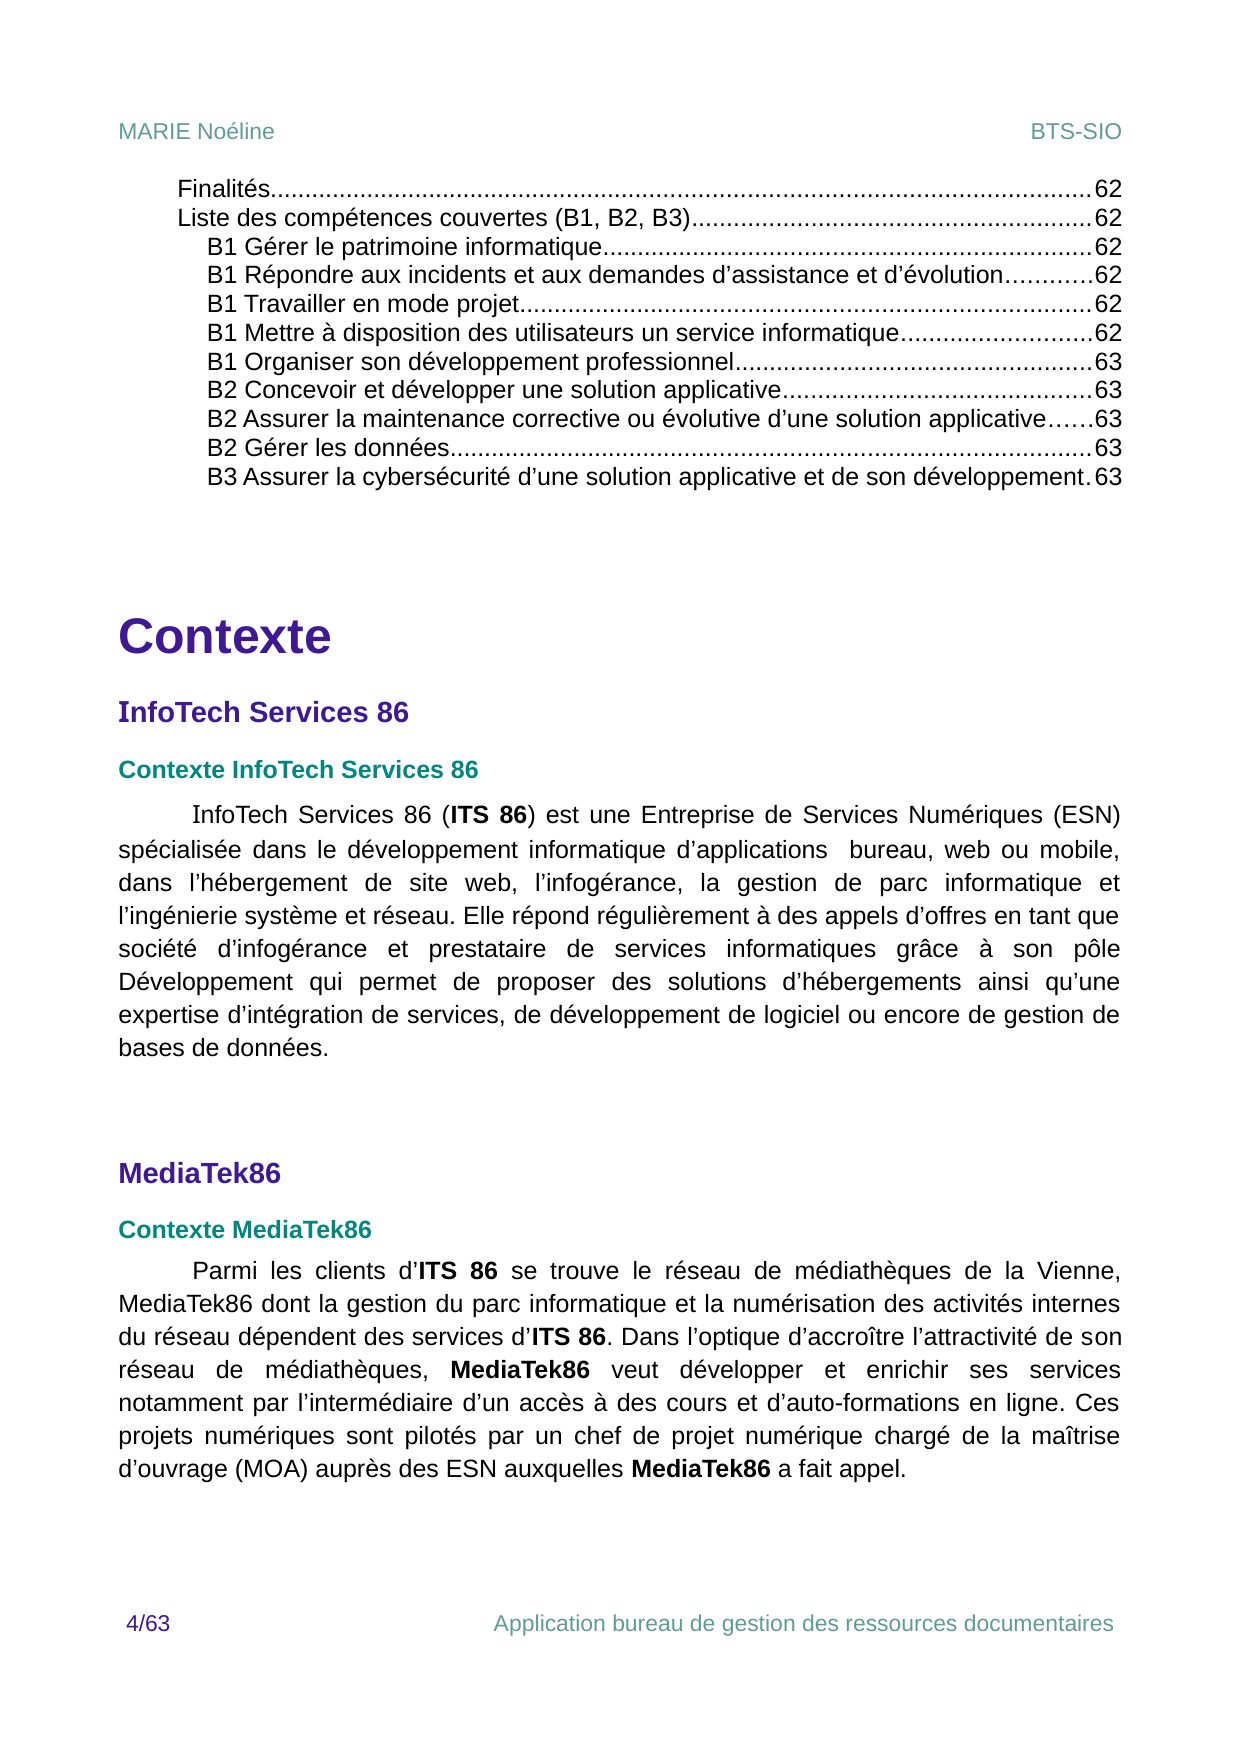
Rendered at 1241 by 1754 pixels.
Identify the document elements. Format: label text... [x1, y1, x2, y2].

text Finalités 62 [177, 174, 1122, 203]
text Parmi les clients d’ITS 86 se trouve le réseau de médiathèques de la Vienne, MediaTek86 dont la gestion du parc informatique et la numérisation des activités internes du réseau dépendent des services d’ITS 86. Dans l’optique d’accroître l’attractivité de son réseau de médiathèques, MediaTek86 veut développer et enrichir ses services notamment par l’intermédiaire d’un accès à des cours et d’auto-formations en ligne. Ces projets numériques sont pilotés par un chef de projet numérique chargé de la maîtrise d’ouvrage (MOA) auprès des ESN auxquelles MediaTek86 a fait appel. [118, 1256, 1122, 1483]
text B1 Répondre aux incidents et aux demandes d’assistance et d’évolution 62 [207, 260, 1122, 289]
text Liste des compétences couvertes (B1, B2, B3) 62 [177, 203, 1122, 231]
subtitle Contexte [118, 606, 1122, 664]
text InfoTech Services 86 (ITS 86) est une Entreprise de Services Numériques (ESN) spécialisée dans le développement informatique d’applications bureau, web ou mobile, dans l’hébergement de site web, l’infogérance, la gestion de parc informatique et l’ingénierie système et réseau. Elle répond régulièrement à des appels d’offres en tant que société d’infogérance et prestataire de services informatiques grâce à son pôle Développement qui permet de proposer des solutions d’hébergements ainsi qu’une expertise d’intégration de services, de développement de logiciel ou encore de gestion de bases de données. [118, 797, 1122, 1062]
subtitle Contexte InfoTech Services 86 [118, 756, 1122, 784]
text B1 Mettre à disposition des utilisateurs un service informatique 62 [207, 318, 1122, 346]
text B1 Gérer le patrimoine informatique 62 [207, 231, 1122, 260]
subtitle Contexte MediaTek86 [118, 1214, 1122, 1243]
subtitle InfoTech Services 86 [118, 691, 1122, 731]
text B1 Travailler en mode projet 62 [207, 289, 1122, 318]
text B3 Assurer la cybersécurité d’une solution applicative et de son développement 63 [207, 461, 1122, 490]
text B1 Organiser son développement professionnel 63 [207, 346, 1122, 375]
text B2 Assurer la maintenance corrective ou évolutive d’une solution applicative 63 [207, 404, 1122, 433]
text B2 Gérer les données 63 [207, 433, 1122, 461]
subtitle MediaTek86 [118, 1156, 1122, 1189]
text B2 Concevoir et développer une solution applicative 63 [207, 375, 1122, 404]
